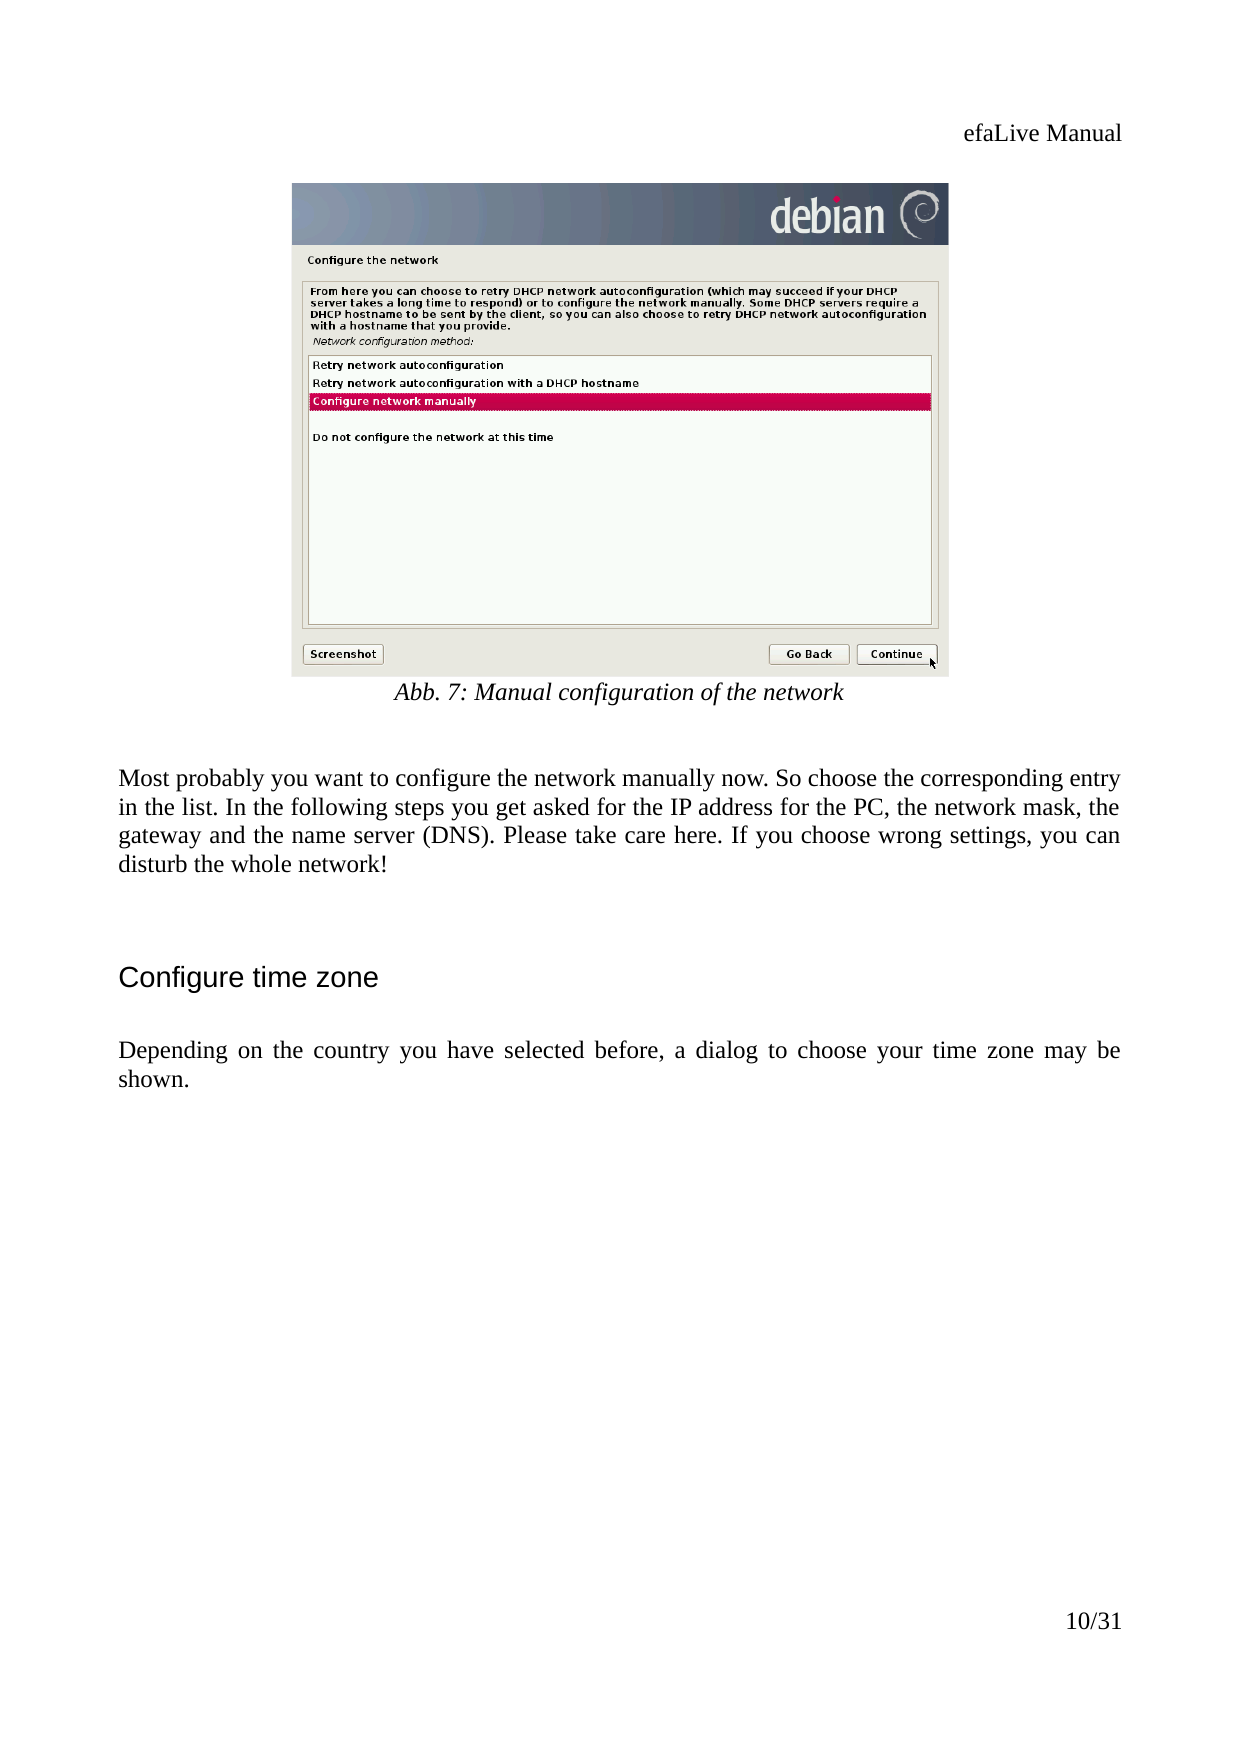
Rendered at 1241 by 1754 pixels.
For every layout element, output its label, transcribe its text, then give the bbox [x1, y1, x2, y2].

picture [291, 183, 949, 677]
text Most probably you want to configure the network manually now. So choose the corresponding entry in the list. In the following steps you get asked for the IP address for the PC, the network mask, the gateway and the name server (DNS). Please take care here. If you choose wrong settings, you can disturb the whole network! [118, 763, 1122, 878]
text Depending on the country you have selected before, a dialog to choose your time zone may be shown. [118, 1035, 1122, 1093]
subtitle Configure time zone [118, 960, 1122, 994]
text Abb. 7: Manual configuration of the network [291, 677, 949, 705]
